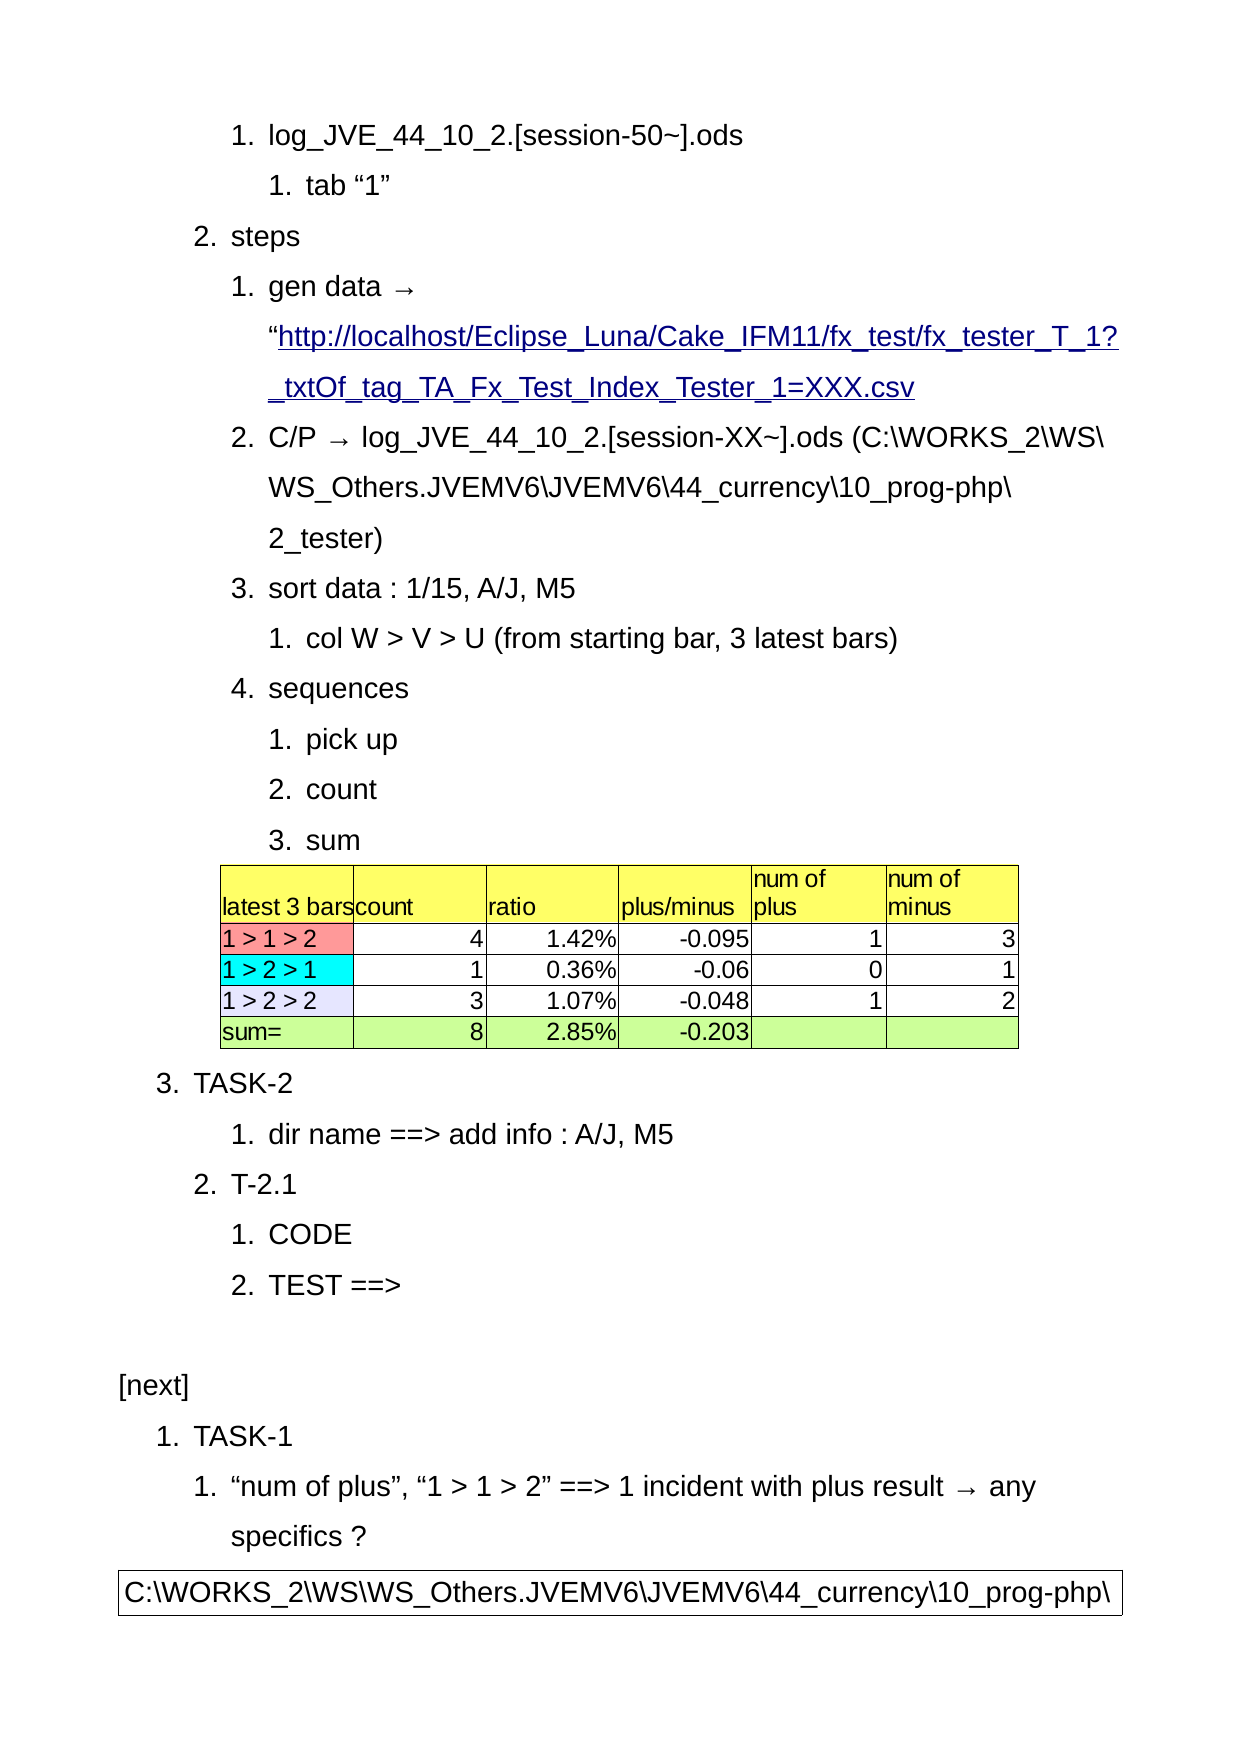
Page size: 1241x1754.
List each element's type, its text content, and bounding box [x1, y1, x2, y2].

list gen data → “http://localhost/Eclipse_Luna/Cake_IFM11/fx_test/fx_tester_T_1?_txtOf_tag_TA_Fx_Test_Index_Tester_1=XXX.csv [231, 269, 1122, 403]
list col W > V > U (from starting bar, 3 latest bars) [268, 621, 1122, 655]
list T-2.1 [193, 1167, 1122, 1201]
list pick up [268, 722, 1122, 755]
table_header C:\WORKS_2\WS\WS_Others.JVEMV6\JVEMV6\44_currency\10_prog-php\ [119, 1571, 1122, 1614]
list tab “1” [268, 168, 1122, 202]
list log_JVE_44_10_2.[session-50~].ods [231, 118, 1122, 152]
list TASK-1 [156, 1418, 1122, 1452]
list sort data : 1/15, A/J, M5 [231, 571, 1122, 604]
list sum [268, 822, 1122, 856]
list “num of plus”, “1 > 1 > 2” ==> 1 incident with plus result → any specifics ? [193, 1469, 1122, 1553]
list TEST ==> [231, 1268, 1122, 1301]
list sequences [231, 672, 1122, 705]
list C/P → log_JVE_44_10_2.[session-XX~].ods (C:\WORKS_2\WS\WS_Others.JVEMV6\JVEMV6\44_currency\10_prog-php\2_tester) [231, 420, 1122, 554]
list count [268, 772, 1122, 806]
list dir name ==> add info : A/J, M5 [231, 1117, 1122, 1150]
list steps [193, 219, 1122, 252]
list TASK-2 [156, 873, 1122, 1100]
text [next] [118, 1368, 1122, 1402]
list CODE [231, 1217, 1122, 1251]
